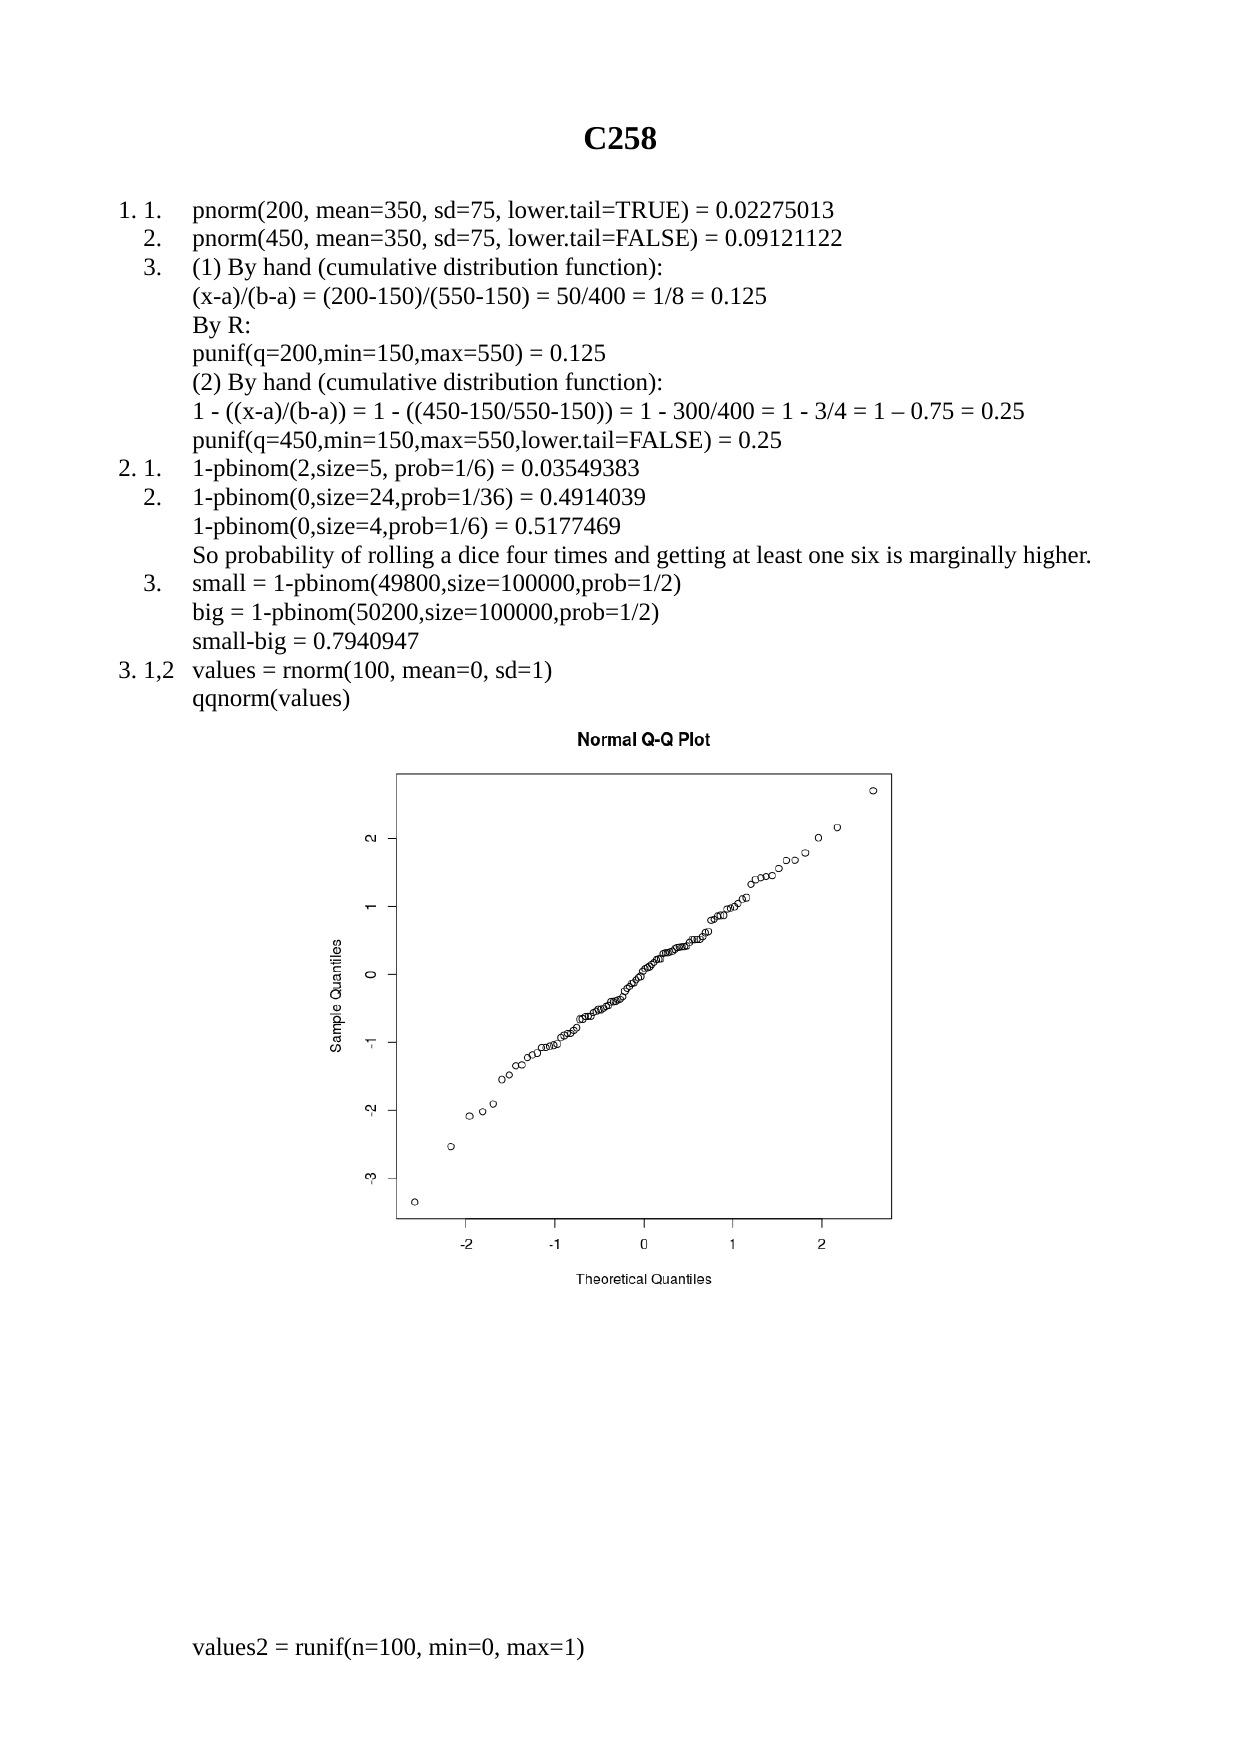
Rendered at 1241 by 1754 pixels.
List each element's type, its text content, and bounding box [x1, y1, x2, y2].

text big = 1-pbinom(50200,size=100000,prob=1/2) [118, 597, 1122, 626]
text 2. 1. 1-pbinom(2,size=5, prob=1/6) = 0.03549383 [118, 453, 1122, 482]
text 2. 1-pbinom(0,size=24,prob=1/36) = 0.4914039 [118, 482, 1122, 511]
text 3. small = 1-pbinom(49800,size=100000,prob=1/2) [118, 568, 1122, 597]
text So probability of rolling a dice four times and getting at least one six is marginally higher. [118, 540, 1122, 568]
text (2) By hand (cumulative distribution function): [118, 367, 1122, 396]
text punif(q=450,min=150,max=550,lower.tail=FALSE) = 0.25 [118, 425, 1122, 453]
text 2. pnorm(450, mean=350, sd=75, lower.tail=FALSE) = 0.09121122 [118, 223, 1122, 252]
text values2 = runif(n=100, min=0, max=1) [118, 1632, 1122, 1661]
text 1. 1. pnorm(200, mean=350, sd=75, lower.tail=TRUE) = 0.02275013 [118, 195, 1122, 223]
text (x-a)/(b-a) = (200-150)/(550-150) = 50/400 = 1/8 = 0.125 [118, 281, 1122, 310]
text C258 [118, 118, 1122, 156]
text 3. 1,2 values = rnorm(100, mean=0, sd=1) [118, 655, 1122, 683]
text qqnorm(values) [118, 683, 1122, 712]
text 1 - ((x-a)/(b-a)) = 1 - ((450-150/550-150)) = 1 - 300/400 = 1 - 3/4 = 1 – 0.75 = 0.25 [118, 396, 1122, 425]
text By R: [118, 310, 1122, 338]
text punif(q=200,min=150,max=550) = 0.125 [118, 338, 1122, 367]
text small-big = 0.7940947 [118, 626, 1122, 655]
text 3. (1) By hand (cumulative distribution function): [118, 252, 1122, 281]
text 1-pbinom(0,size=4,prob=1/6) = 0.5177469 [118, 511, 1122, 540]
